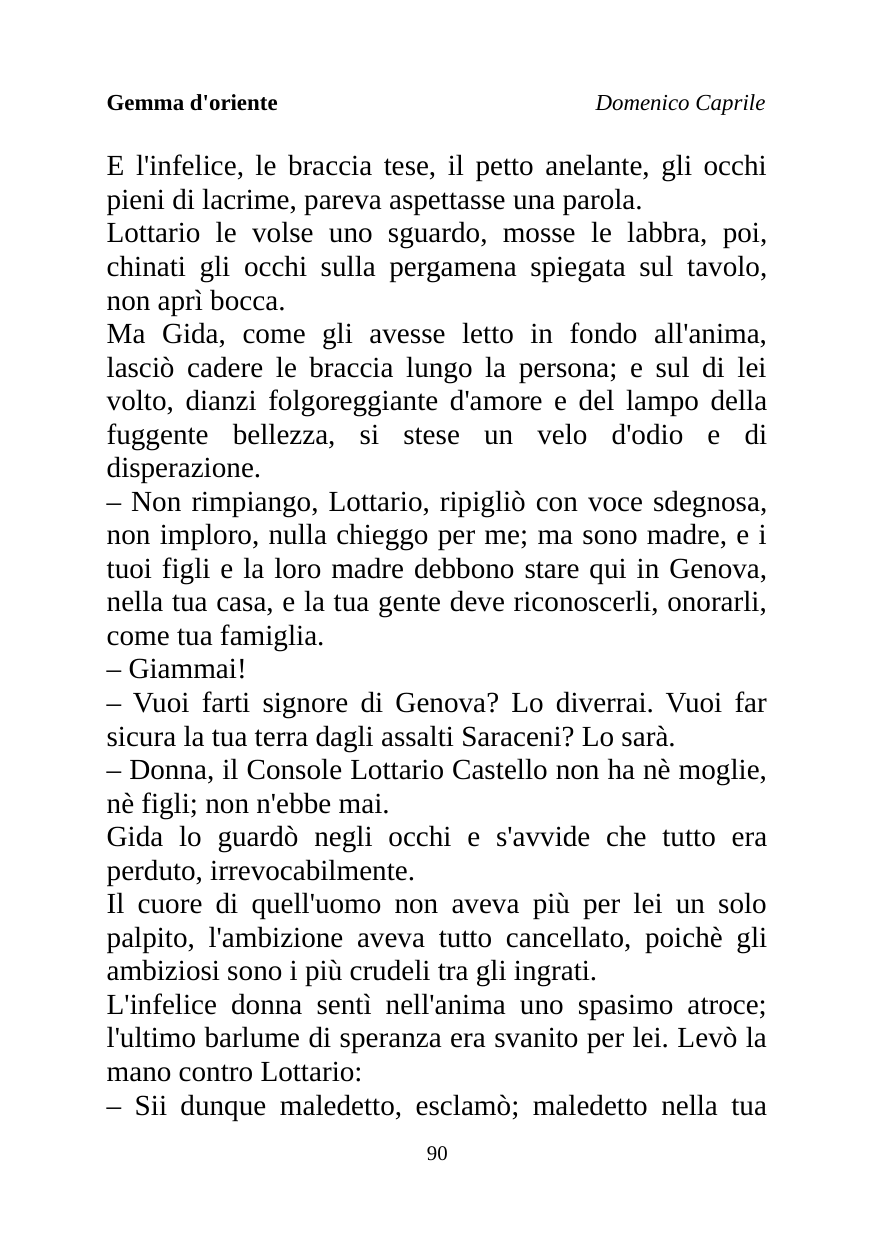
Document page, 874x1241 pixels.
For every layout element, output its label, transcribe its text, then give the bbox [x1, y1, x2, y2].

text Lottario le volse uno sguardo, mosse le labbra, poi, chinati gli occhi sulla pergamena spiegata sul tavolo, non aprì bocca. [106, 216, 768, 316]
text E l'infelice, le braccia tese, il petto anelante, gli occhi pieni di lacrime, pareva aspettasse una parola. [106, 148, 768, 216]
text Gida lo guardò negli occhi e s'avvide che tutto era perduto, irrevocabilmente. [106, 819, 768, 886]
text – Sii dunque maledetto, esclamò; maledetto nella tua [106, 1088, 768, 1121]
text – Giammai! [106, 652, 768, 685]
text – Donna, il Console Lottario Castello non ha nè moglie, nè figli; non n'ebbe mai. [106, 752, 768, 819]
text – Vuoi farti signore di Genova? Lo diverrai. Vuoi far sicura la tua terra dagli assalti Saraceni? Lo sarà. [106, 685, 768, 752]
text – Non rimpiango, Lottario, ripigliò con voce sdegnosa, non imploro, nulla chieggo per me; ma sono madre, e i tuoi figli e la loro madre debbono stare qui in Genova, nella tua casa, e la tua gente deve riconoscerli, onorarli, come tua famiglia. [106, 484, 768, 652]
text Ma Gida, come gli avesse letto in fondo all'anima, lasciò cadere le braccia lungo la persona; e sul di lei volto, dianzi folgoreggiante d'amore e del lampo della fuggente bellezza, si stese un velo d'odio e di disperazione. [106, 316, 768, 484]
text L'infelice donna sentì nell'anima uno spasimo atroce; l'ultimo barlume di speranza era svanito per lei. Levò la mano contro Lottario: [106, 987, 768, 1088]
text Il cuore di quell'uomo non aveva più per lei un solo palpito, l'ambizione aveva tutto cancellato, poichè gli ambiziosi sono i più crudeli tra gli ingrati. [106, 886, 768, 987]
